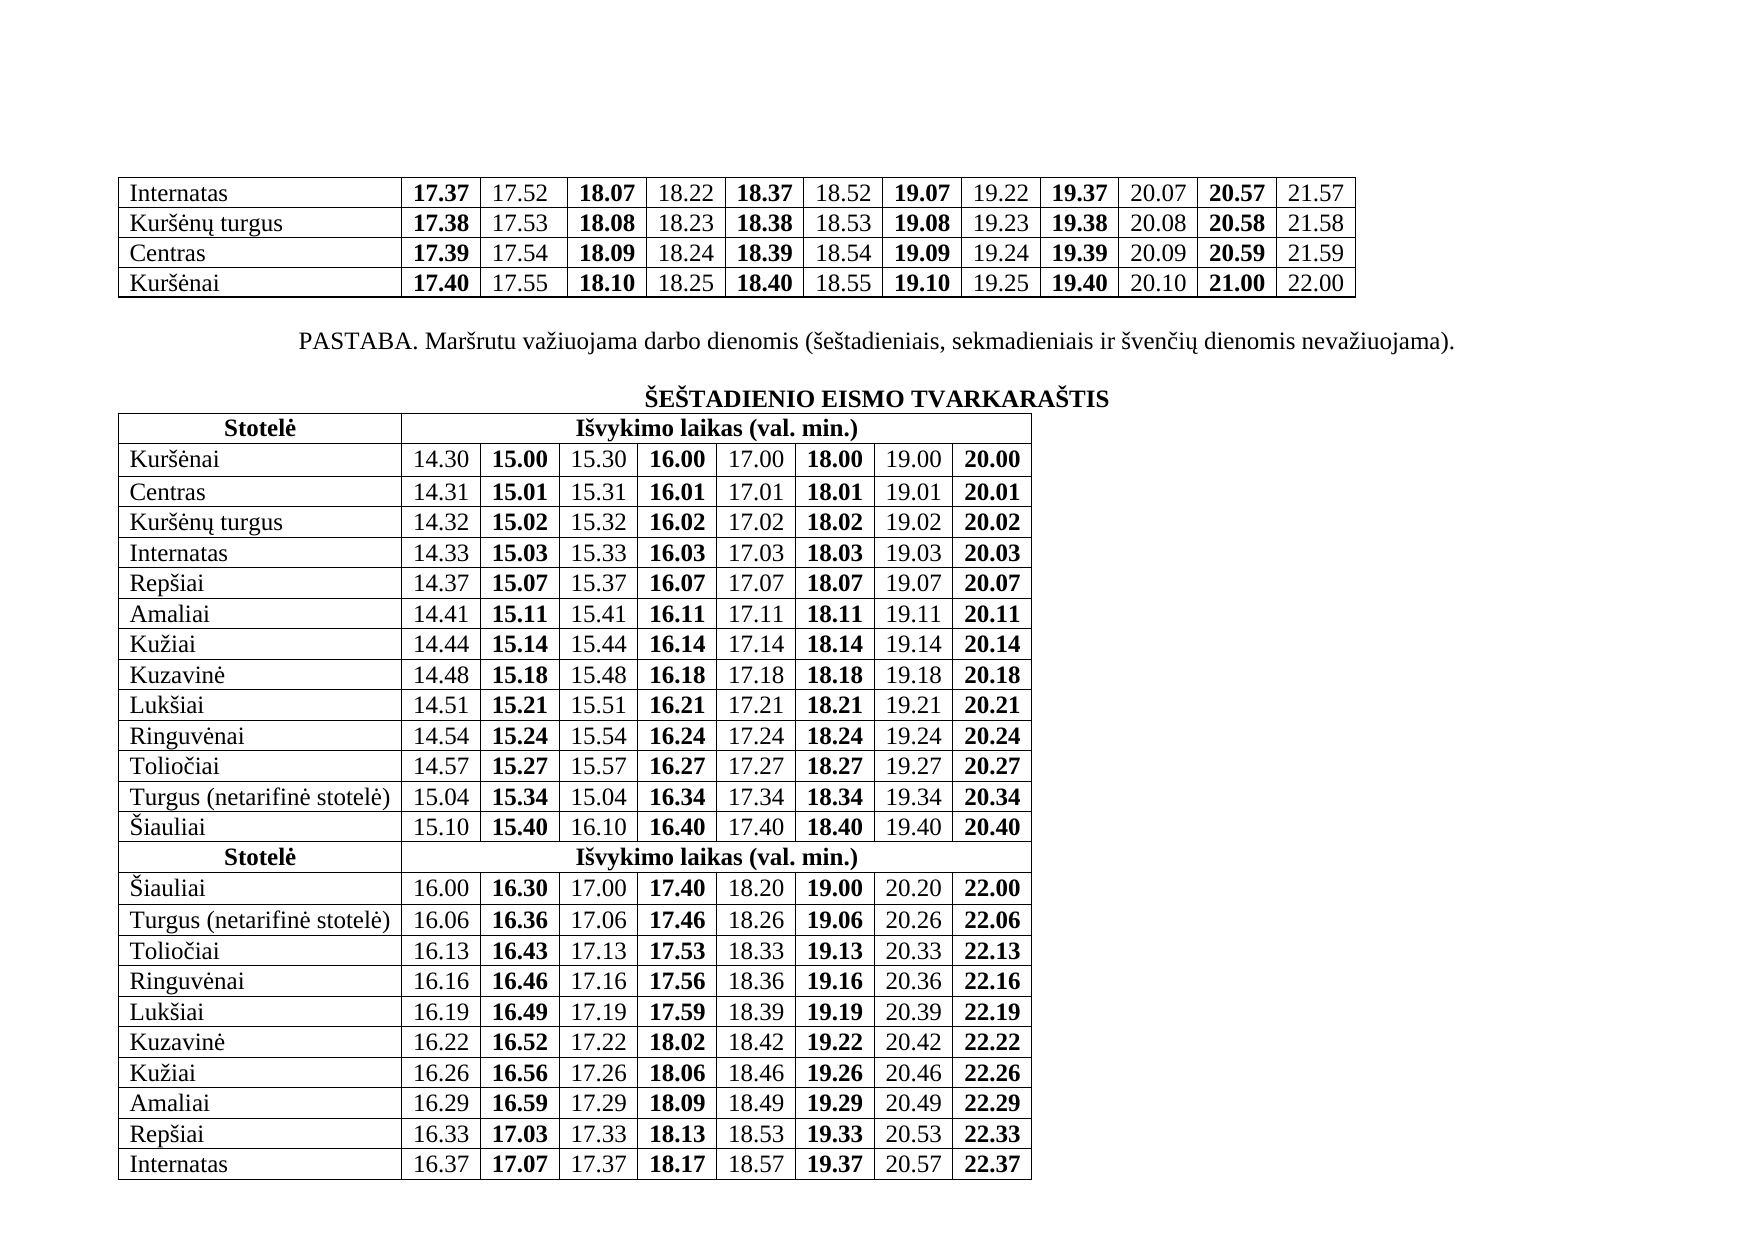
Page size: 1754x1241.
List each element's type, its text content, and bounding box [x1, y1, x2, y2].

table_cell 18.02 [796, 507, 874, 537]
table_cell 16.43 [481, 936, 559, 965]
table_cell 19.29 [796, 1088, 874, 1118]
table_cell 16.34 [638, 782, 716, 811]
table_cell 18.38 [726, 208, 803, 237]
table_cell 20.07 [1119, 178, 1197, 207]
table_cell 18.40 [796, 812, 874, 841]
table_cell Kuršėnų turgus [119, 208, 401, 237]
table_cell 17.40 [638, 873, 716, 904]
table_cell 19.33 [796, 1119, 874, 1148]
table_cell 19.22 [796, 1027, 874, 1057]
table_cell Repšiai [119, 1119, 401, 1148]
table_cell 18.26 [717, 905, 795, 935]
table_cell 18.07 [796, 568, 874, 598]
table_cell 19.26 [796, 1058, 874, 1087]
table_cell 14.30 [402, 444, 480, 476]
table_cell 18.24 [796, 721, 874, 750]
table_cell Kuršėnų turgus [119, 507, 401, 537]
table_cell 20.21 [953, 690, 1031, 720]
table_cell 16.59 [481, 1088, 559, 1118]
table_cell 22.00 [953, 873, 1031, 904]
table_cell Amaliai [119, 1088, 401, 1118]
table_cell Šiauliai [119, 873, 401, 904]
table_cell 17.53 [638, 936, 716, 965]
table_cell 19.01 [875, 477, 952, 506]
table_cell 19.40 [1041, 268, 1118, 296]
table_cell 22.13 [953, 936, 1031, 965]
table_cell 18.00 [796, 444, 874, 476]
table_cell 16.00 [638, 444, 716, 476]
table_cell 22.19 [953, 997, 1031, 1026]
table_cell 19.03 [875, 538, 952, 567]
table_cell 19.00 [875, 444, 952, 476]
table_cell 17.59 [638, 997, 716, 1026]
table_cell 20.10 [1119, 268, 1197, 296]
table_cell 14.31 [402, 477, 480, 506]
table_cell Stotelė [119, 842, 401, 872]
table_cell 15.04 [560, 782, 637, 811]
table_cell 17.38 [402, 208, 480, 237]
table_cell 20.00 [953, 444, 1031, 476]
table_cell 18.09 [568, 238, 646, 267]
table_cell 15.30 [560, 444, 637, 476]
table_cell Šiauliai [119, 812, 401, 841]
table_cell 17.01 [717, 477, 795, 506]
table_cell 22.33 [953, 1119, 1031, 1148]
table_cell 16.18 [638, 660, 716, 689]
table_cell 18.39 [726, 238, 803, 267]
table_header Išvykimo laikas (val. min.) [402, 414, 1031, 443]
table_cell 16.06 [402, 905, 480, 935]
table_cell Kužiai [119, 1058, 401, 1087]
table_cell 16.33 [402, 1119, 480, 1148]
table_cell 15.44 [560, 629, 637, 659]
table_cell 14.57 [402, 751, 480, 781]
table_cell 15.04 [402, 782, 480, 811]
table_cell 18.24 [647, 238, 725, 267]
table_cell Kuršėnai [119, 268, 401, 296]
table_cell 18.11 [796, 599, 874, 628]
table_cell 21.59 [1277, 238, 1355, 267]
table_cell 18.22 [647, 178, 725, 207]
table_cell Išvykimo laikas (val. min.) [402, 842, 1031, 872]
table_cell 16.14 [638, 629, 716, 659]
table_cell Centras [119, 477, 401, 506]
table_cell Kuršėnai [119, 444, 401, 476]
table_cell Lukšiai [119, 997, 401, 1026]
table_cell 17.14 [717, 629, 795, 659]
table_cell 17.37 [402, 178, 480, 207]
table_cell 18.53 [717, 1119, 795, 1148]
table_cell 18.34 [796, 782, 874, 811]
table_header Stotelė [119, 414, 401, 443]
table_cell 20.57 [1198, 178, 1276, 207]
table_cell 15.24 [481, 721, 559, 750]
table_cell 18.21 [796, 690, 874, 720]
table_cell 20.07 [953, 568, 1031, 598]
table_cell 19.37 [796, 1149, 874, 1179]
table_cell 20.02 [953, 507, 1031, 537]
table_cell 15.51 [560, 690, 637, 720]
table_cell 20.34 [953, 782, 1031, 811]
table_cell 19.08 [883, 208, 961, 237]
table_cell 15.31 [560, 477, 637, 506]
table_cell 20.09 [1119, 238, 1197, 267]
table_cell 19.23 [962, 208, 1040, 237]
table_cell Internatas [119, 1149, 401, 1179]
table_cell 18.02 [638, 1027, 716, 1057]
table_cell 17.39 [402, 238, 480, 267]
table_cell 20.26 [875, 905, 952, 935]
table_cell 18.10 [568, 268, 646, 296]
table_cell 16.37 [402, 1149, 480, 1179]
table_cell 17.06 [560, 905, 637, 935]
table_cell 19.39 [1041, 238, 1118, 267]
table_cell 15.57 [560, 751, 637, 781]
table_cell 16.13 [402, 936, 480, 965]
table_cell 18.27 [796, 751, 874, 781]
table_cell 21.58 [1277, 208, 1355, 237]
table_cell 15.37 [560, 568, 637, 598]
table_cell 17.02 [717, 507, 795, 537]
table_cell 19.27 [875, 751, 952, 781]
table_cell 16.40 [638, 812, 716, 841]
table_cell Kuzavinė [119, 660, 401, 689]
table_cell 16.03 [638, 538, 716, 567]
table_cell Internatas [119, 538, 401, 567]
table_cell 20.18 [953, 660, 1031, 689]
table_cell 15.54 [560, 721, 637, 750]
table_cell 15.10 [402, 812, 480, 841]
table_cell 22.00 [1277, 268, 1355, 296]
table_cell 19.16 [796, 966, 874, 996]
table_cell 16.49 [481, 997, 559, 1026]
table_cell 19.00 [796, 873, 874, 904]
table_cell 16.56 [481, 1058, 559, 1087]
table_cell 22.26 [953, 1058, 1031, 1087]
table_cell 16.27 [638, 751, 716, 781]
table_cell Lukšiai [119, 690, 401, 720]
table_cell 16.46 [481, 966, 559, 996]
table_cell Centras [119, 238, 401, 267]
table_cell 16.29 [402, 1088, 480, 1118]
table_cell 19.24 [962, 238, 1040, 267]
table_cell 17.54 [481, 238, 567, 267]
table_cell 18.03 [796, 538, 874, 567]
table_cell 19.38 [1041, 208, 1118, 237]
table_cell 18.39 [717, 997, 795, 1026]
table_cell 18.57 [717, 1149, 795, 1179]
table_cell 17.11 [717, 599, 795, 628]
table_cell 19.07 [883, 178, 961, 207]
table_cell 16.10 [560, 812, 637, 841]
table_cell 15.07 [481, 568, 559, 598]
table_cell 15.01 [481, 477, 559, 506]
table_cell Internatas [119, 178, 401, 207]
table_cell 17.00 [560, 873, 637, 904]
table_cell 20.03 [953, 538, 1031, 567]
table_cell 16.07 [638, 568, 716, 598]
table_cell 19.22 [962, 178, 1040, 207]
table_cell 17.52 [481, 178, 567, 207]
table_cell 17.37 [560, 1149, 637, 1179]
table_cell 18.36 [717, 966, 795, 996]
table_cell 17.21 [717, 690, 795, 720]
table_cell 15.02 [481, 507, 559, 537]
table_cell 22.29 [953, 1088, 1031, 1118]
table_cell 21.57 [1277, 178, 1355, 207]
table_cell 20.58 [1198, 208, 1276, 237]
table_cell 22.16 [953, 966, 1031, 996]
table_cell 20.46 [875, 1058, 952, 1087]
table_cell 20.24 [953, 721, 1031, 750]
table_cell 19.24 [875, 721, 952, 750]
table_cell 17.46 [638, 905, 716, 935]
table_cell 16.19 [402, 997, 480, 1026]
table_cell 18.46 [717, 1058, 795, 1087]
table_cell 20.53 [875, 1119, 952, 1148]
table_cell Turgus (netarifinė stotelė) [119, 905, 401, 935]
table_cell 19.10 [883, 268, 961, 296]
table_cell 20.11 [953, 599, 1031, 628]
table_cell 22.22 [953, 1027, 1031, 1057]
table_cell 17.13 [560, 936, 637, 965]
table_cell 17.53 [481, 208, 567, 237]
table_cell 18.14 [796, 629, 874, 659]
table_cell 17.40 [717, 812, 795, 841]
table_cell 20.40 [953, 812, 1031, 841]
table_cell 15.41 [560, 599, 637, 628]
table_cell 15.48 [560, 660, 637, 689]
table_cell Ringuvėnai [119, 966, 401, 996]
table_cell 19.21 [875, 690, 952, 720]
table_cell Turgus (netarifinė stotelė) [119, 782, 401, 811]
table_cell 17.27 [717, 751, 795, 781]
table_cell 19.19 [796, 997, 874, 1026]
table_cell 19.37 [1041, 178, 1118, 207]
table_cell 18.25 [647, 268, 725, 296]
table_cell 20.39 [875, 997, 952, 1026]
table_cell 14.33 [402, 538, 480, 567]
table_cell 20.01 [953, 477, 1031, 506]
table_cell 17.07 [481, 1149, 559, 1179]
table_cell 16.01 [638, 477, 716, 506]
table_cell Ringuvėnai [119, 721, 401, 750]
table_cell 17.55 [481, 268, 567, 296]
table_cell 14.48 [402, 660, 480, 689]
table_cell 19.09 [883, 238, 961, 267]
table_cell 18.08 [568, 208, 646, 237]
table_cell 14.41 [402, 599, 480, 628]
table_cell 20.20 [875, 873, 952, 904]
table_cell 18.09 [638, 1088, 716, 1118]
table_cell 15.11 [481, 599, 559, 628]
table_cell 20.49 [875, 1088, 952, 1118]
table_cell 20.36 [875, 966, 952, 996]
table_cell 17.26 [560, 1058, 637, 1087]
table_cell 18.23 [647, 208, 725, 237]
table_cell 20.14 [953, 629, 1031, 659]
table_cell 18.06 [638, 1058, 716, 1087]
table_cell 17.03 [481, 1119, 559, 1148]
table_cell 16.24 [638, 721, 716, 750]
table_cell Repšiai [119, 568, 401, 598]
table_cell Toliočiai [119, 751, 401, 781]
table_cell 17.19 [560, 997, 637, 1026]
table_cell 15.32 [560, 507, 637, 537]
table_cell Kužiai [119, 629, 401, 659]
table_cell 19.18 [875, 660, 952, 689]
table_cell 18.52 [804, 178, 882, 207]
table_cell 20.57 [875, 1149, 952, 1179]
table_cell 18.01 [796, 477, 874, 506]
table_cell 17.40 [402, 268, 480, 296]
table_cell 19.02 [875, 507, 952, 537]
table_cell 17.00 [717, 444, 795, 476]
table_cell 18.13 [638, 1119, 716, 1148]
table_cell 20.08 [1119, 208, 1197, 237]
table_cell 15.34 [481, 782, 559, 811]
table_cell 15.03 [481, 538, 559, 567]
table_cell 18.20 [717, 873, 795, 904]
table_cell Amaliai [119, 599, 401, 628]
table_cell 16.52 [481, 1027, 559, 1057]
table_cell 17.29 [560, 1088, 637, 1118]
table_cell 15.21 [481, 690, 559, 720]
table_cell 16.21 [638, 690, 716, 720]
table_cell 18.54 [804, 238, 882, 267]
table_cell 17.03 [717, 538, 795, 567]
table_cell 15.27 [481, 751, 559, 781]
table_cell 16.30 [481, 873, 559, 904]
table_cell 17.16 [560, 966, 637, 996]
table_cell 17.22 [560, 1027, 637, 1057]
table_cell 16.22 [402, 1027, 480, 1057]
table_cell 20.33 [875, 936, 952, 965]
table_cell 18.33 [717, 936, 795, 965]
table_cell 16.26 [402, 1058, 480, 1087]
table_cell 17.18 [717, 660, 795, 689]
table_cell 22.06 [953, 905, 1031, 935]
table_cell 22.37 [953, 1149, 1031, 1179]
table_cell 18.49 [717, 1088, 795, 1118]
table_cell 15.33 [560, 538, 637, 567]
table_cell 18.53 [804, 208, 882, 237]
table_cell 16.00 [402, 873, 480, 904]
table_cell 17.33 [560, 1119, 637, 1148]
table_cell 17.56 [638, 966, 716, 996]
table_cell 18.07 [568, 178, 646, 207]
table_cell 15.00 [481, 444, 559, 476]
table_cell 14.54 [402, 721, 480, 750]
table_cell 14.44 [402, 629, 480, 659]
table_cell 16.02 [638, 507, 716, 537]
table_cell 20.27 [953, 751, 1031, 781]
table_cell 15.14 [481, 629, 559, 659]
table_cell 20.59 [1198, 238, 1276, 267]
table_cell 16.11 [638, 599, 716, 628]
table_cell 19.40 [875, 812, 952, 841]
table_cell 19.13 [796, 936, 874, 965]
table_cell 18.18 [796, 660, 874, 689]
table_cell 14.32 [402, 507, 480, 537]
table_cell 16.36 [481, 905, 559, 935]
table_cell 17.07 [717, 568, 795, 598]
table_cell 16.16 [402, 966, 480, 996]
table_cell 18.55 [804, 268, 882, 296]
table_cell 20.42 [875, 1027, 952, 1057]
table_cell 14.37 [402, 568, 480, 598]
text PASTABA. Maršrutu važiuojama darbo dienomis (šeštadieniais, sekmadieniais ir švenčių dienomis nevažiuojama). [118, 326, 1636, 355]
table_cell 18.42 [717, 1027, 795, 1057]
text ŠEŠTADIENIO EISMO TVARKARAŠTIS [118, 384, 1636, 412]
table_cell 19.25 [962, 268, 1040, 296]
table_cell 19.07 [875, 568, 952, 598]
table_cell 14.51 [402, 690, 480, 720]
table_cell 19.34 [875, 782, 952, 811]
table_cell 19.11 [875, 599, 952, 628]
table_cell Toliočiai [119, 936, 401, 965]
table_cell 21.00 [1198, 268, 1276, 296]
table_cell Kuzavinė [119, 1027, 401, 1057]
table_cell 18.37 [726, 178, 803, 207]
table_cell 17.24 [717, 721, 795, 750]
table_cell 18.40 [726, 268, 803, 296]
table_cell 17.34 [717, 782, 795, 811]
table_cell 15.18 [481, 660, 559, 689]
table_cell 18.17 [638, 1149, 716, 1179]
table_cell 15.40 [481, 812, 559, 841]
table_cell 19.06 [796, 905, 874, 935]
table_cell 19.14 [875, 629, 952, 659]
